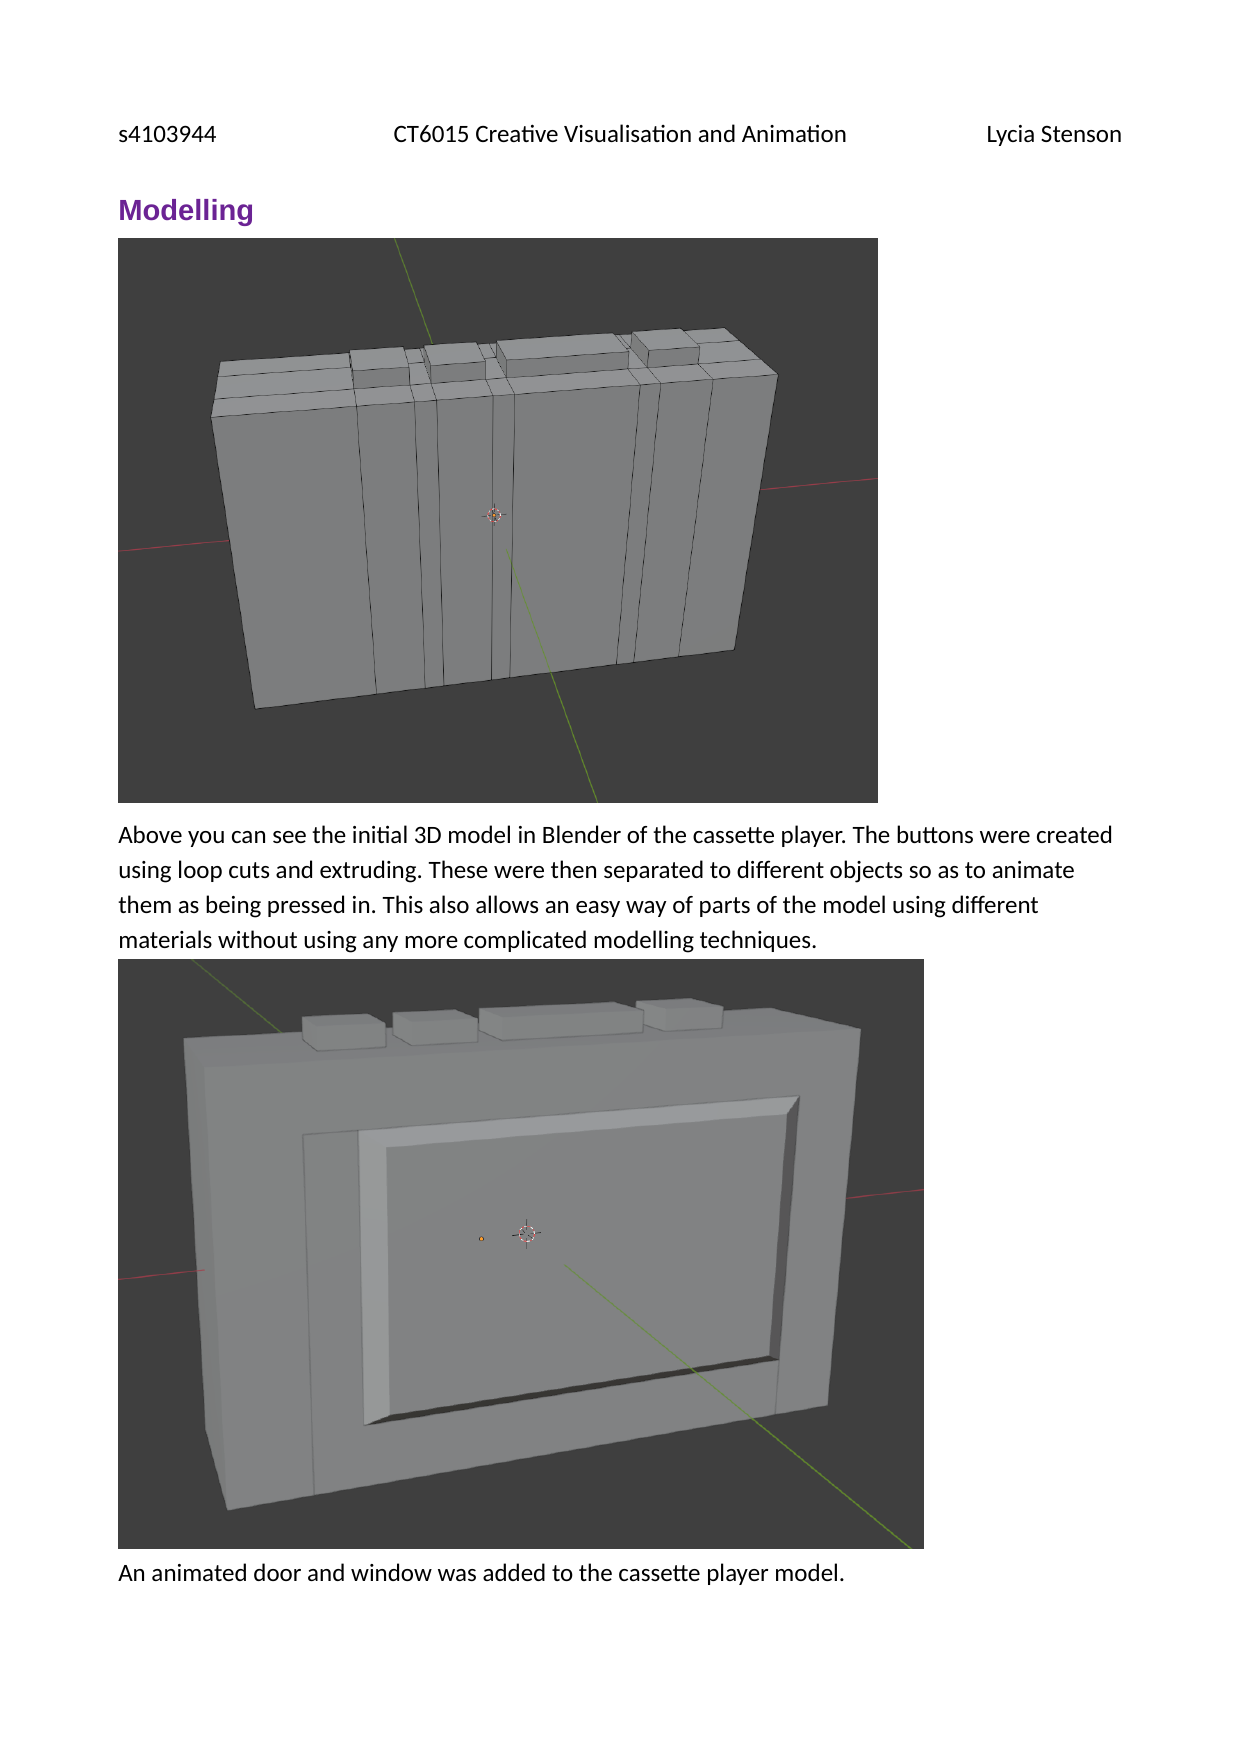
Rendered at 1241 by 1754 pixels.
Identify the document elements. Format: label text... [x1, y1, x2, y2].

picture [118, 238, 878, 803]
picture [118, 959, 924, 1549]
subtitle Modelling [118, 193, 1122, 226]
text An animated door and window was added to the cassette player model. [118, 1549, 1122, 1588]
text Above you can see the initial 3D model in Blender of the cassette player. The buttons were created using loop cuts and extruding. These were then separated to different objects so as to animate them as being pressed in. This also allows an easy way of parts of the model using different materials without using any more complicated modelling techniques. [118, 803, 1122, 955]
